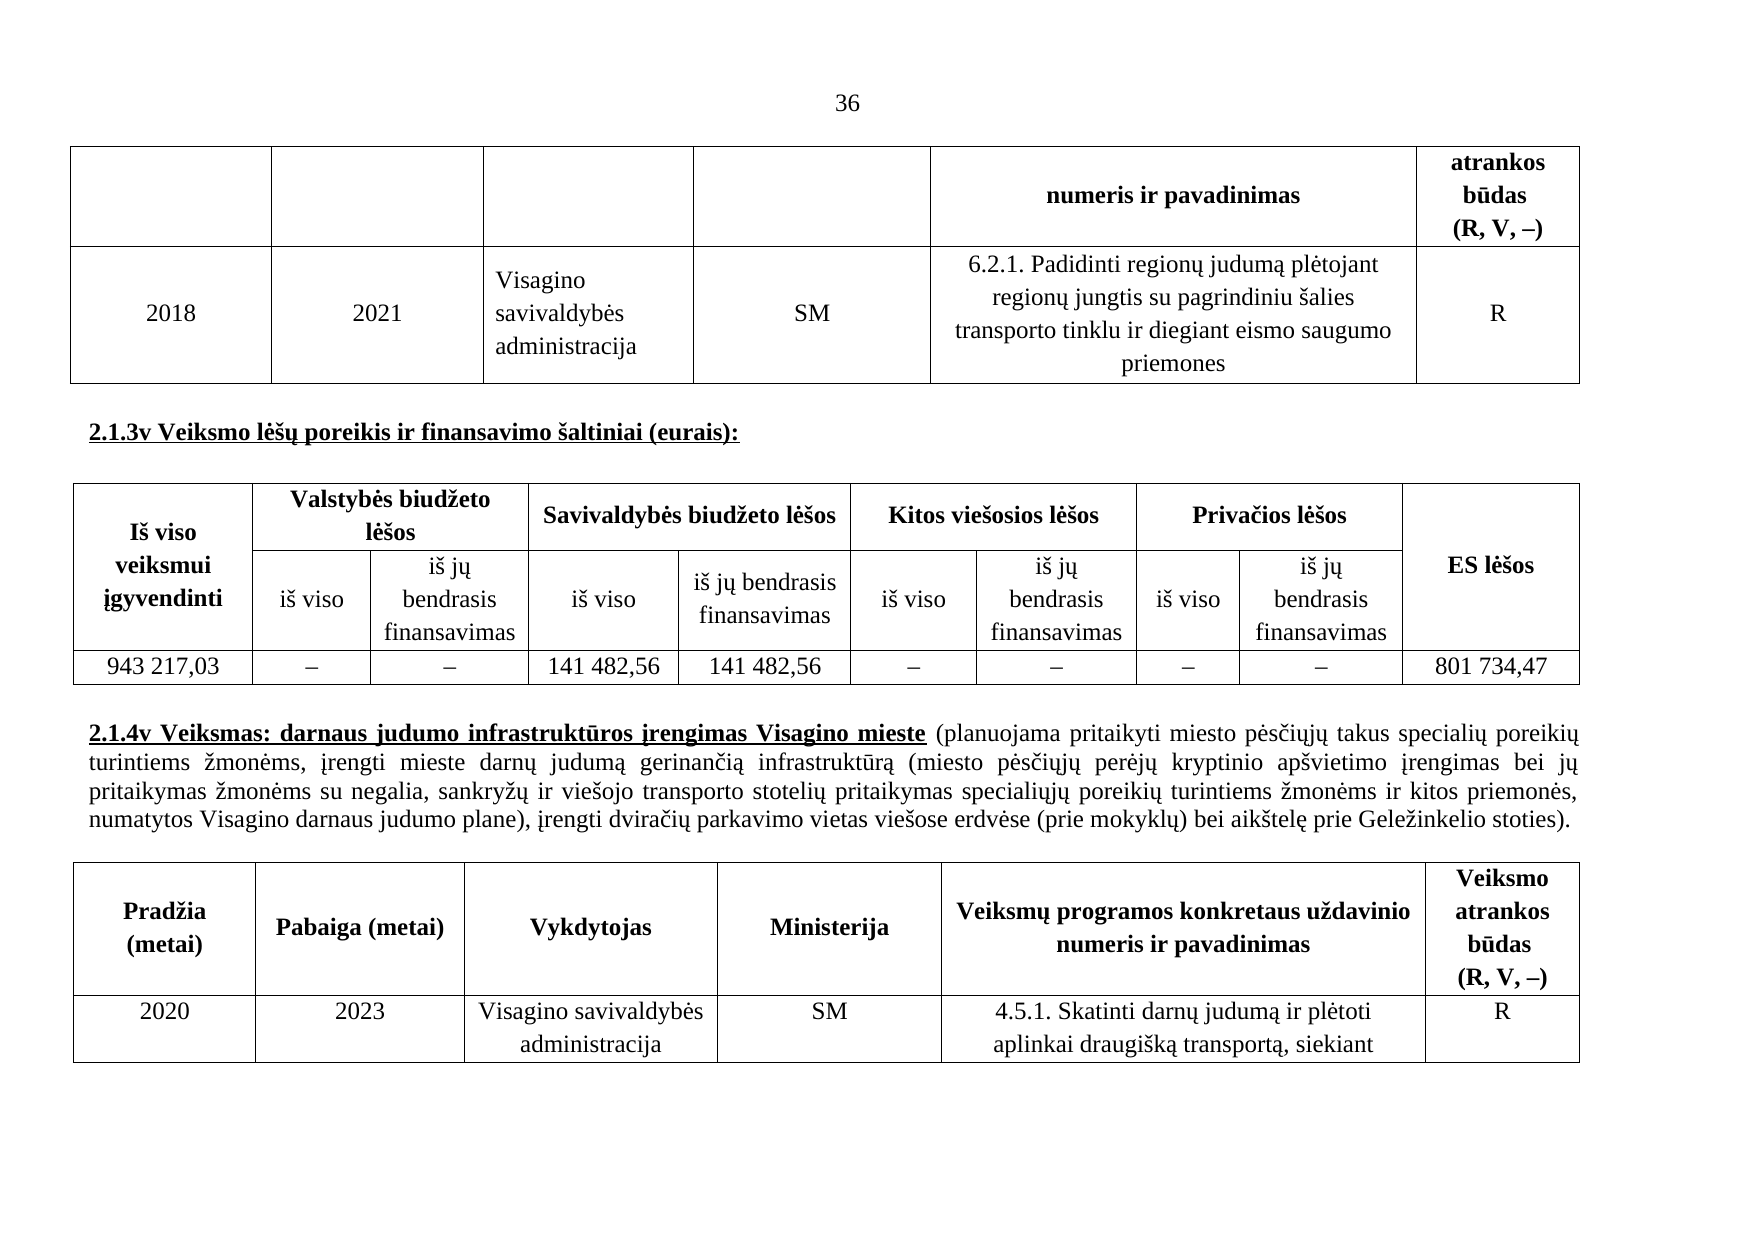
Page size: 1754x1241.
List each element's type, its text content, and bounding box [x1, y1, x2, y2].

table_cell iš jų bendrasis finansavimas [371, 551, 528, 650]
table_cell iš jų bendrasis finansavimas [679, 551, 850, 650]
table_header [694, 147, 930, 246]
table_header [484, 147, 693, 246]
table_header [272, 147, 483, 246]
table_header Vykdytojas [465, 863, 717, 995]
table_cell 4.5.1. Skatinti darnų judumą ir plėtoti aplinkai draugišką transportą, siekiant [942, 996, 1425, 1062]
table_header Veiksmo atrankos būdas (R, V, –) [1426, 863, 1579, 995]
table_cell – [1137, 651, 1239, 684]
table_header Pradžia (metai) [74, 863, 255, 995]
table_cell – [253, 651, 370, 684]
table_cell Visagino savivaldybės administracija [484, 247, 693, 383]
table_cell 6.2.1. Padidinti regionų judumą plėtojant regionų jungtis su pagrindiniu šalies transporto tinklu ir diegiant eismo saugumo priemones [931, 247, 1416, 383]
table_header Iš viso veiksmui įgyvendinti [74, 484, 252, 650]
table_cell 2021 [272, 247, 483, 383]
table_cell SM [694, 247, 930, 383]
table_cell 141 482,56 [679, 651, 850, 684]
table_cell iš viso [529, 551, 678, 650]
table_cell 2018 [71, 247, 271, 383]
table_header atrankos būdas (R, V, –) [1417, 147, 1579, 246]
table_cell 801 734,47 [1403, 651, 1579, 684]
table_cell – [1240, 651, 1402, 684]
table_header Privačios lėšos [1137, 484, 1402, 550]
table_header ES lėšos [1403, 484, 1579, 650]
table_cell iš viso [851, 551, 976, 650]
table_header Valstybės biudžeto lėšos [253, 484, 528, 550]
table_cell 943 217,03 [74, 651, 252, 684]
table_cell – [371, 651, 528, 684]
table_header Veiksmų programos konkretaus uždavinio numeris ir pavadinimas [942, 863, 1425, 995]
table_cell iš viso [253, 551, 370, 650]
table_header Kitos viešosios lėšos [851, 484, 1136, 550]
table_header Pabaiga (metai) [256, 863, 464, 995]
text 2.1.3v Veiksmo lėšų poreikis ir finansavimo šaltiniai (eurais): [59, 417, 1636, 446]
table_cell iš viso [1137, 551, 1239, 650]
table_header numeris ir pavadinimas [931, 147, 1416, 246]
table_cell – [851, 651, 976, 684]
table_cell R [1426, 996, 1579, 1062]
table_header Savivaldybės biudžeto lėšos [529, 484, 850, 550]
table_cell 141 482,56 [529, 651, 678, 684]
table_cell 2023 [256, 996, 464, 1062]
table_cell – [977, 651, 1136, 684]
table_cell iš jų bendrasis finansavimas [1240, 551, 1402, 650]
table_cell SM [718, 996, 941, 1062]
table_cell R [1417, 247, 1579, 383]
text 2.1.4v Veiksmas: darnaus judumo infrastruktūros įrengimas Visagino mieste (planuojama pritaikyti miesto pėsčiųjų takus specialių poreikių turintiems žmonėms, įrengti mieste darnų judumą gerinančią infrastruktūrą (miesto pėsčiųjų perėjų kryptinio apšvietimo įrengimas bei jų pritaikymas žmonėms su negalia, sankryžų ir viešojo transporto stotelių pritaikymas specialiųjų poreikių turintiems žmonėms ir kitos priemonės, numatytos Visagino darnaus judumo plane), įrengti dviračių parkavimo vietas viešose erdvėse (prie mokyklų) bei aikštelę prie Geležinkelio stoties). [89, 718, 1580, 833]
table_header [71, 147, 271, 246]
table_cell 2020 [74, 996, 255, 1062]
table_header Ministerija [718, 863, 941, 995]
table_cell Visagino savivaldybės administracija [465, 996, 717, 1062]
table_cell iš jų bendrasis finansavimas [977, 551, 1136, 650]
